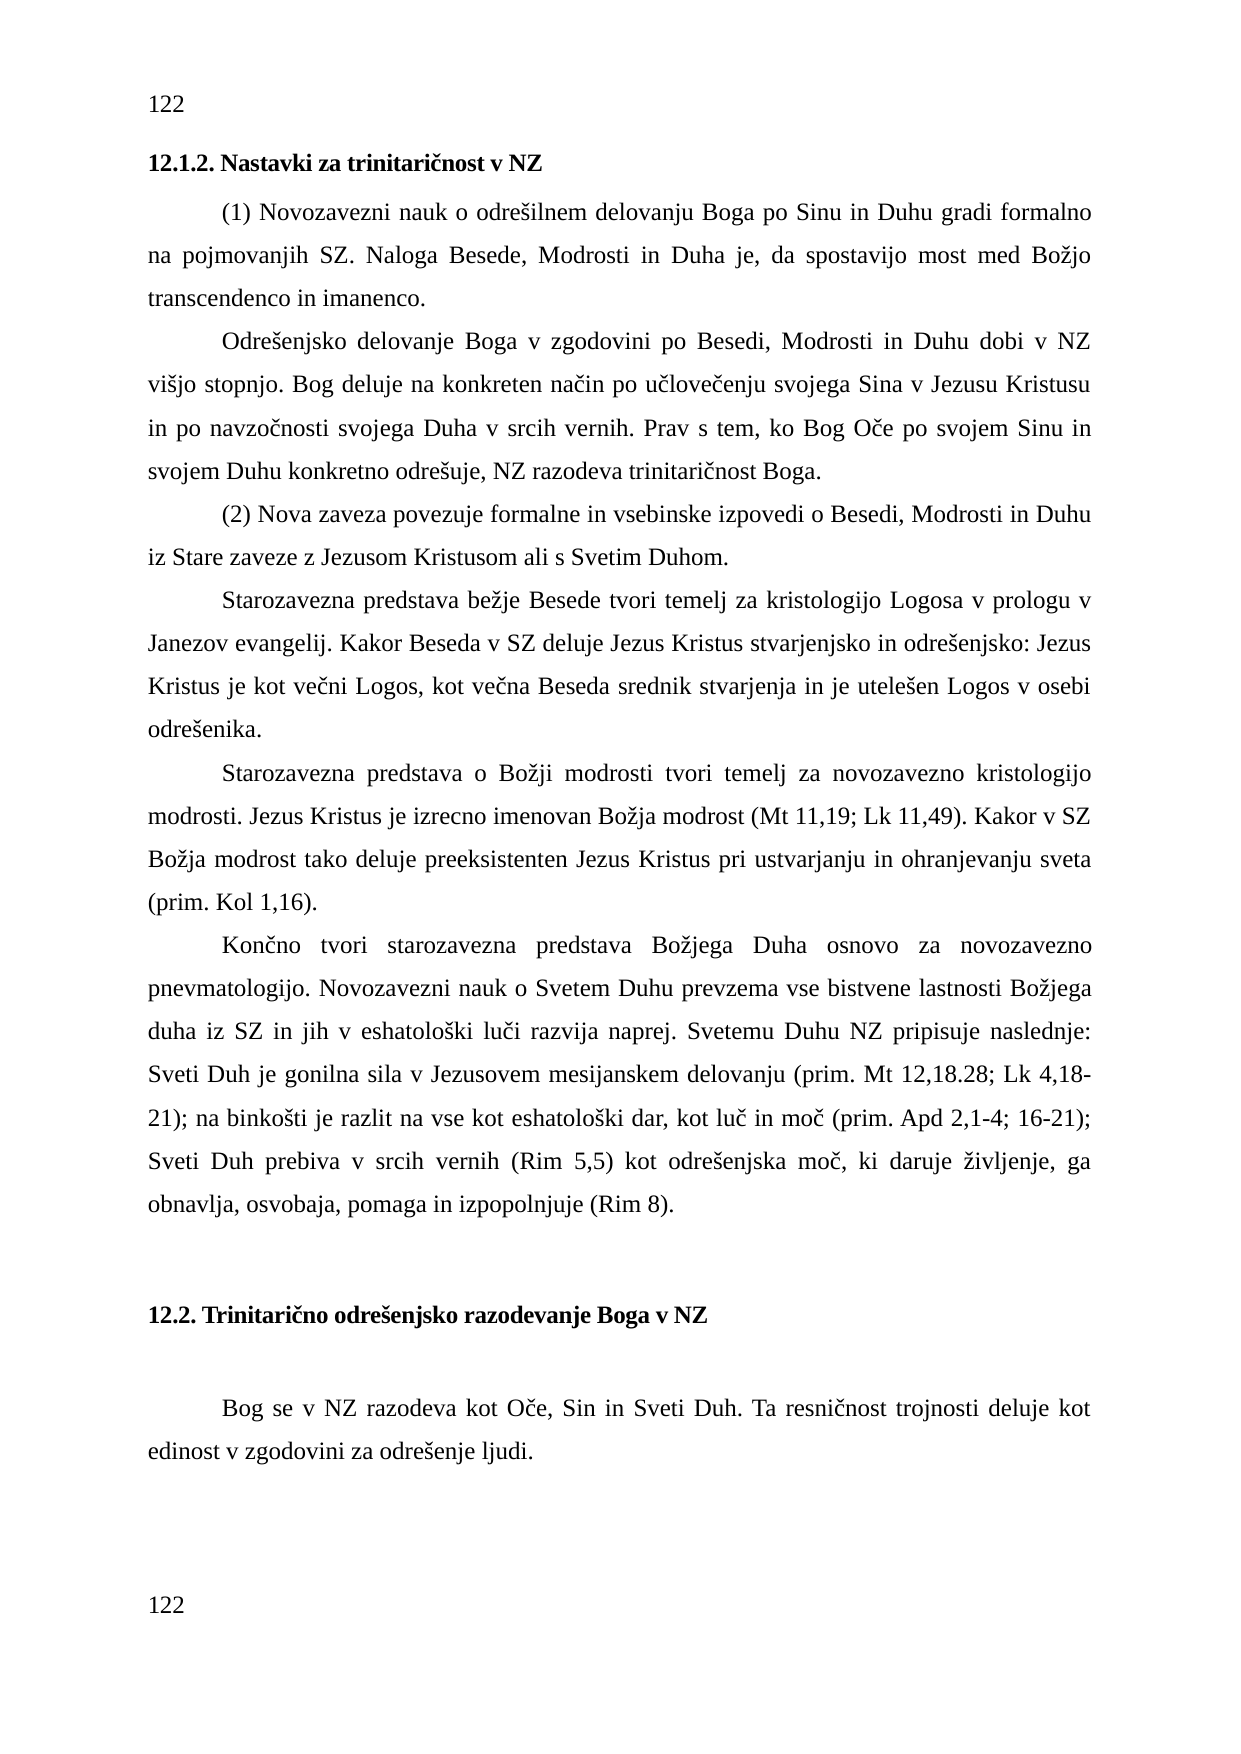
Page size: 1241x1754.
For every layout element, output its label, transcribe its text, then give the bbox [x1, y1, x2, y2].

subtitle 12.2. Trinitarično odrešenjsko razodevanje Boga v NZ [148, 1300, 1092, 1329]
text Bog se v NZ razodeva kot Oče, Sin in Sveti Duh. Ta resničnost trojnosti deluje kot edinost v zgodovini za odrešenje ljudi. [148, 1393, 1092, 1464]
text (2) Nova zaveza povezuje formalne in vsebinske izpovedi o Besedi, Modrosti in Duhu iz Stare zaveze z Jezusom Kristusom ali s Svetim Duhom. [148, 499, 1092, 571]
subtitle 12.1.2. Nastavki za trinitaričnost v NZ [148, 148, 1092, 176]
text Starozavezna predstava bežje Besede tvori temelj za kristologijo Logosa v prologu v Janezov evangelij. Kakor Beseda v SZ deluje Jezus Kristus stvarjenjsko in odrešenjsko: Jezus Kristus je kot večni Logos, kot večna Beseda srednik stvarjenja in je utelešen Logos v osebi odrešenika. [148, 585, 1092, 743]
text Odrešenjsko delovanje Boga v zgodovini po Besedi, Modrosti in Duhu dobi v NZ višjo stopnjo. Bog deluje na konkreten način po učlovečenju svojega Sina v Jezusu Kristusu in po navzočnosti svojega Duha v srcih vernih. Prav s tem, ko Bog Oče po svojem Sinu in svojem Duhu konkretno odrešuje, NZ razodeva trinitaričnost Boga. [148, 326, 1092, 484]
text Končno tvori starozavezna predstava Božjega Duha osnovo za novozavezno pnevmatologijo. Novozavezni nauk o Svetem Duhu prevzema vse bistvene lastnosti Božjega duha iz SZ in jih v eshatološki luči razvija naprej. Svetemu Duhu NZ pripisuje naslednje: Sveti Duh je gonilna sila v Jezusovem mesijanskem delovanju (prim. Mt 12,18.28; Lk 4,18-21); na binkošti je razlit na vse kot eshatološki dar, kot luč in moč (prim. Apd 2,1-4; 16-21); Sveti Duh prebiva v srcih vernih (Rim 5,5) kot odrešenjska moč, ki daruje življenje, ga obnavlja, osvobaja, pomaga in izpopolnjuje (Rim 8). [148, 930, 1092, 1218]
text Starozavezna predstava o Božji modrosti tvori temelj za novozavezno kristologijo modrosti. Jezus Kristus je izrecno imenovan Božja modrost (Mt 11,19; Lk 11,49). Kakor v SZ Božja modrost tako deluje preeksistenten Jezus Kristus pri ustvarjanju in ohranjevanju sveta (prim. Kol 1,16). [148, 758, 1092, 916]
text (1) Novozavezni nauk o odrešilnem delovanju Boga po Sinu in Duhu gradi formalno na pojmovanjih SZ. Naloga Besede, Modrosti in Duha je, da spostavijo most med Božjo transcendenco in imanenco. [148, 197, 1092, 312]
